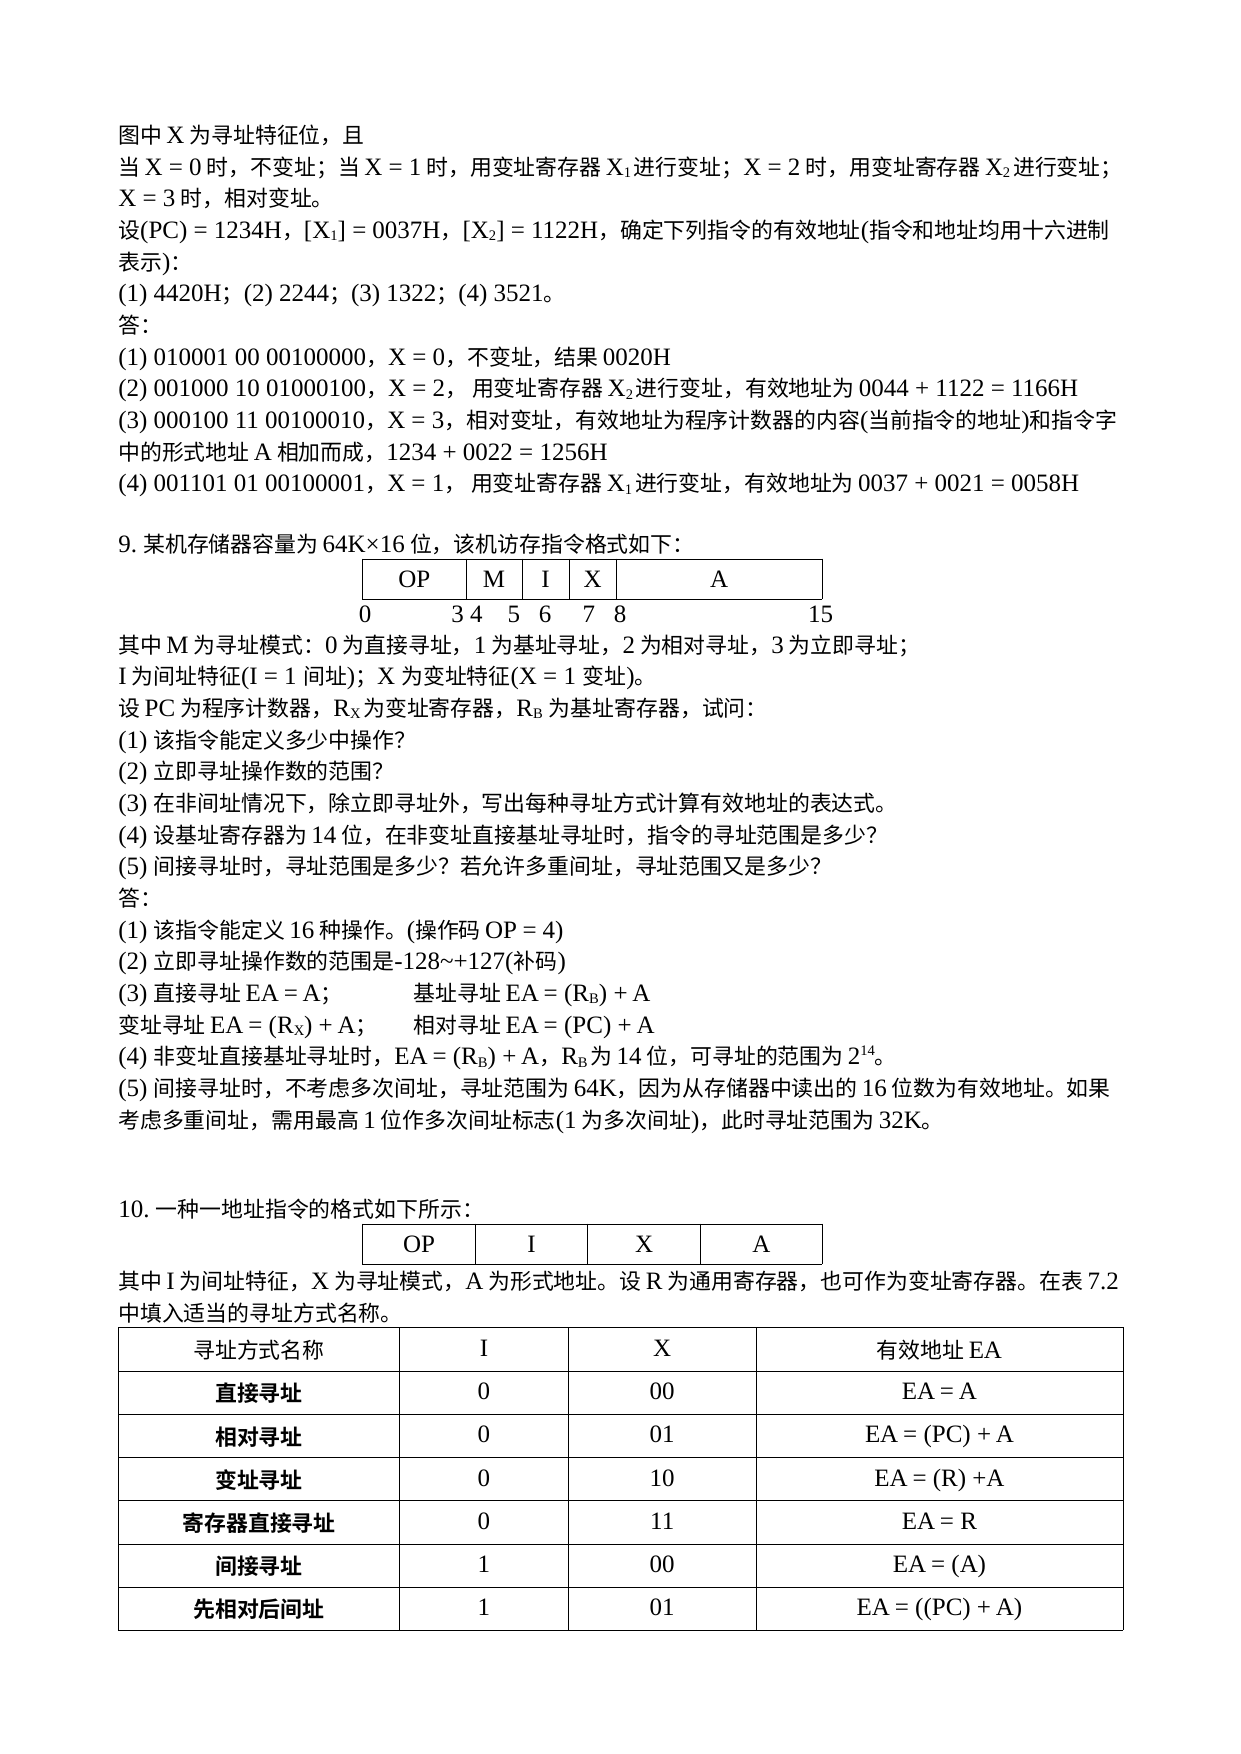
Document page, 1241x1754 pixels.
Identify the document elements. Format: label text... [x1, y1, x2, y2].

text (2) 001000 10 01000100，X = 2， 用变址寄存器X2进行变址，有效地址为0044 + 1122 = 1166H [118, 371, 1122, 403]
table_cell 0 [400, 1458, 568, 1500]
table_cell 1 [400, 1588, 568, 1630]
table_header X [570, 560, 616, 599]
table_cell 直接寻址 [119, 1372, 399, 1414]
table_cell 0 [400, 1372, 568, 1414]
text (5) 间接寻址时，寻址范围是多少？若允许多重间址，寻址范围又是多少？ [118, 849, 1122, 881]
table_cell EA = (PC) + A [757, 1415, 1123, 1457]
text (2) 立即寻址操作数的范围是-128~+127(补码) [118, 944, 1122, 976]
table_cell 先相对后间址 [119, 1588, 399, 1630]
table_cell 间接寻址 [119, 1545, 399, 1587]
text 9. 某机存储器容量为64K×16位，该机访存指令格式如下： [118, 527, 1122, 558]
text 其中M为寻址模式：0为直接寻址，1为基址寻址，2为相对寻址，3为立即寻址； [118, 628, 1122, 659]
text 其中I为间址特征，X为寻址模式，A为形式地址。设R为通用寄存器，也可作为变址寄存器。在表7.2中填入适当的寻址方式名称。 [118, 1264, 1122, 1327]
table_header I [523, 560, 569, 599]
table_cell 寄存器直接寻址 [119, 1501, 399, 1543]
text 当X = 0时，不变址；当X = 1时，用变址寄存器X1进行变址；X = 2时，用变址寄存器X2进行变址；X = 3时，相对变址。 [118, 150, 1122, 213]
table_cell EA = ((PC) + A) [757, 1588, 1123, 1630]
text (5) 间接寻址时，不考虑多次间址，寻址范围为64K，因为从存储器中读出的16位数为有效地址。如果考虑多重间址，需用最高1位作多次间址标志(1为多次间址)，此时寻址范围为32K。 [118, 1071, 1122, 1134]
text (4) 设基址寄存器为14位，在非变址直接基址寻址时，指令的寻址范围是多少？ [118, 818, 1122, 849]
table_cell 1 [400, 1545, 568, 1587]
table_header A [701, 1225, 822, 1264]
text (1) 4420H；(2) 2244；(3) 1322；(4) 3521。 [118, 276, 1122, 308]
table_cell EA = A [757, 1372, 1123, 1414]
table_header X [588, 1225, 700, 1264]
table_cell 01 [569, 1415, 756, 1457]
text (1) 010001 00 00100000，X = 0，不变址，结果0020H [118, 340, 1122, 371]
text (4) 非变址直接基址寻址时，EA = (RB) + A，RB为14位，可寻址的范围为214。 [118, 1039, 1122, 1071]
table_cell 0 [400, 1415, 568, 1457]
table_header M [467, 560, 522, 599]
table_header I [476, 1225, 587, 1264]
table_cell 11 [569, 1501, 756, 1543]
text 0 3 4 5 6 7 8 15 [118, 599, 1122, 628]
table_cell 相对寻址 [119, 1415, 399, 1457]
text 设PC为程序计数器，RX为变址寄存器，RB 为基址寄存器，试问： [118, 691, 1122, 723]
table_cell EA = (A) [757, 1545, 1123, 1587]
text 答： [118, 881, 1122, 913]
table_header OP [363, 560, 466, 599]
table_header OP [363, 1225, 475, 1264]
table_header A [617, 560, 822, 599]
table_cell 00 [569, 1545, 756, 1587]
table_cell 10 [569, 1458, 756, 1500]
table_cell 0 [400, 1501, 568, 1543]
text (1) 该指令能定义多少中操作？ [118, 723, 1122, 754]
text 设(PC) = 1234H，[X1] = 0037H，[X2] = 1122H，确定下列指令的有效地址(指令和地址均用十六进制表示)： [118, 213, 1122, 276]
text (3) 在非间址情况下，除立即寻址外，写出每种寻址方式计算有效地址的表达式。 [118, 786, 1122, 818]
text (3) 000100 11 00100010，X = 3，相对变址，有效地址为程序计数器的内容(当前指令的地址)和指令字中的形式地址A相加而成，1234 + 0022 = 1256H [118, 403, 1122, 466]
text 10. 一种一地址指令的格式如下所示： [118, 1192, 1122, 1223]
text 答： [118, 308, 1122, 340]
text (1) 该指令能定义16种操作。(操作码OP = 4) [118, 913, 1122, 944]
text 图中X为寻址特征位，且 [118, 118, 1122, 150]
table_header I [400, 1328, 568, 1371]
table_cell 00 [569, 1372, 756, 1414]
table_cell EA = R [757, 1501, 1123, 1543]
text (3) 直接寻址EA = A； 基址寻址EA = (RB) + A [118, 976, 1122, 1008]
table_cell EA = (R) +A [757, 1458, 1123, 1500]
text (2) 立即寻址操作数的范围？ [118, 754, 1122, 786]
table_header 有效地址EA [757, 1328, 1123, 1371]
table_header 寻址方式名称 [119, 1328, 399, 1371]
text 变址寻址EA = (RX) + A； 相对寻址EA = (PC) + A [118, 1008, 1122, 1039]
table_cell 01 [569, 1588, 756, 1630]
text I为间址特征(I = 1 间址)；X 为变址特征(X = 1 变址)。 [118, 659, 1122, 691]
text (4) 001101 01 00100001，X = 1， 用变址寄存器X1进行变址，有效地址为0037 + 0021 = 0058H [118, 466, 1122, 498]
table_header X [569, 1328, 756, 1371]
table_cell 变址寻址 [119, 1458, 399, 1500]
